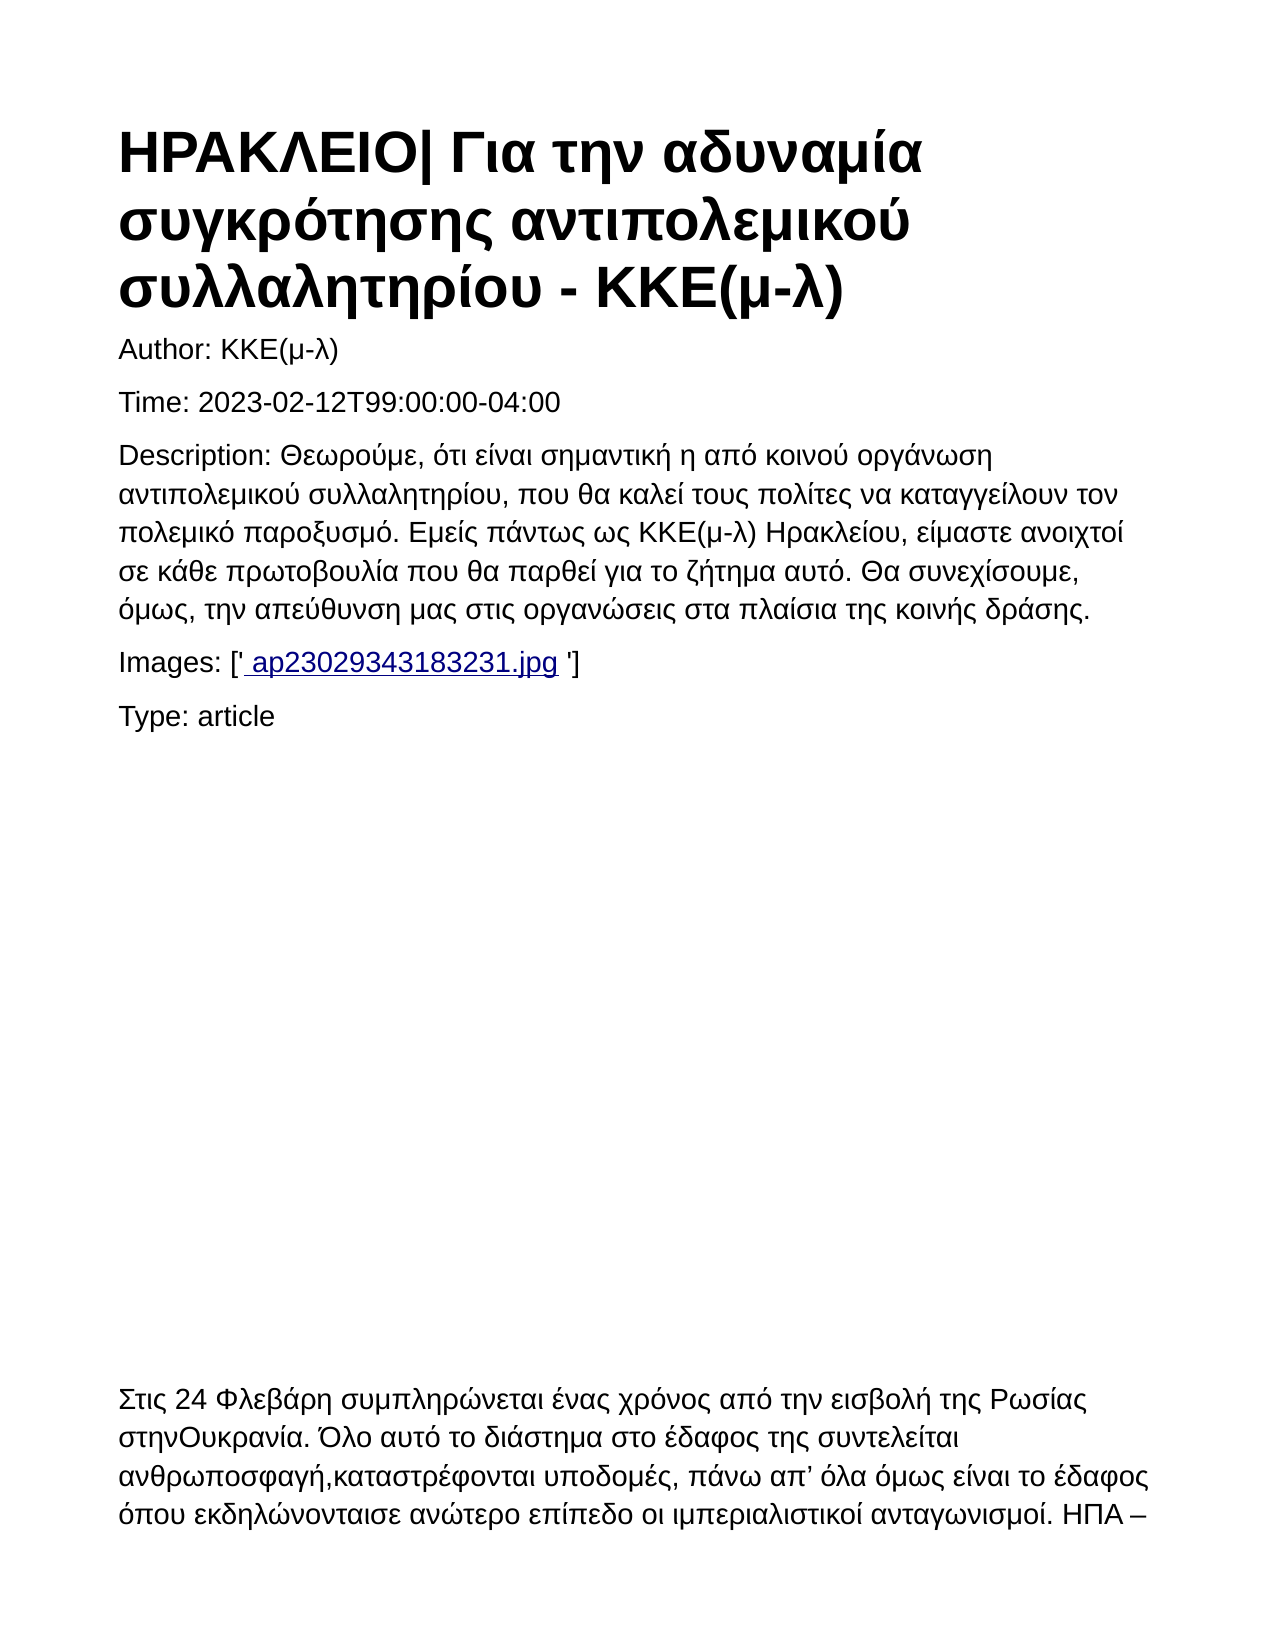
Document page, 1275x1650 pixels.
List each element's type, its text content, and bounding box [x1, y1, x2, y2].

text Author: ΚΚΕ(μ-λ) [118, 332, 1157, 365]
text Στις 24 Φλεβάρη συμπληρώνεται ένας χρόνος από την εισβολή της Ρωσίας στηνΟυκρανία. Όλο αυτό το διάστημα στο έδαφος της συντελείται ανθρωποσφαγή,καταστρέφονται υποδομές, πάνω απ’ όλα όμως είναι το έδαφος όπου εκδηλώνονταισε ανώτερο επίπεδο οι ιμπεριαλιστικοί ανταγωνισμοί. ΗΠΑ – [118, 1382, 1157, 1531]
text Images: [' ap23029343183231.jpg '] [118, 645, 1157, 679]
text Time: 2023-02-12T99:00:00-04:00 [118, 385, 1157, 418]
text Type: article [118, 698, 1157, 732]
text Description: Θεωρούμε, ότι είναι σημαντική η από κοινού οργάνωση αντιπολεμικού συλλαλητηρίου, που θα καλεί τους πολίτες να καταγγείλουν τον πολεμικό παροξυσμό. Εμείς πάντως ως ΚΚΕ(μ-λ) Ηρακλείου, είμαστε ανοιχτοί σε κάθε πρωτοβουλία που θα παρθεί για το ζήτημα αυτό. Θα συνεχίσουμε, όμως, την απεύθυνση μας στις οργανώσεις στα πλαίσια της κοινής δράσης. [118, 438, 1157, 626]
subtitle ΗΡΑΚΛΕΙΟ| Για την αδυναμία συγκρότησης αντιπολεμικού συλλαλητηρίου - ΚΚΕ(μ-λ) [118, 118, 1157, 319]
